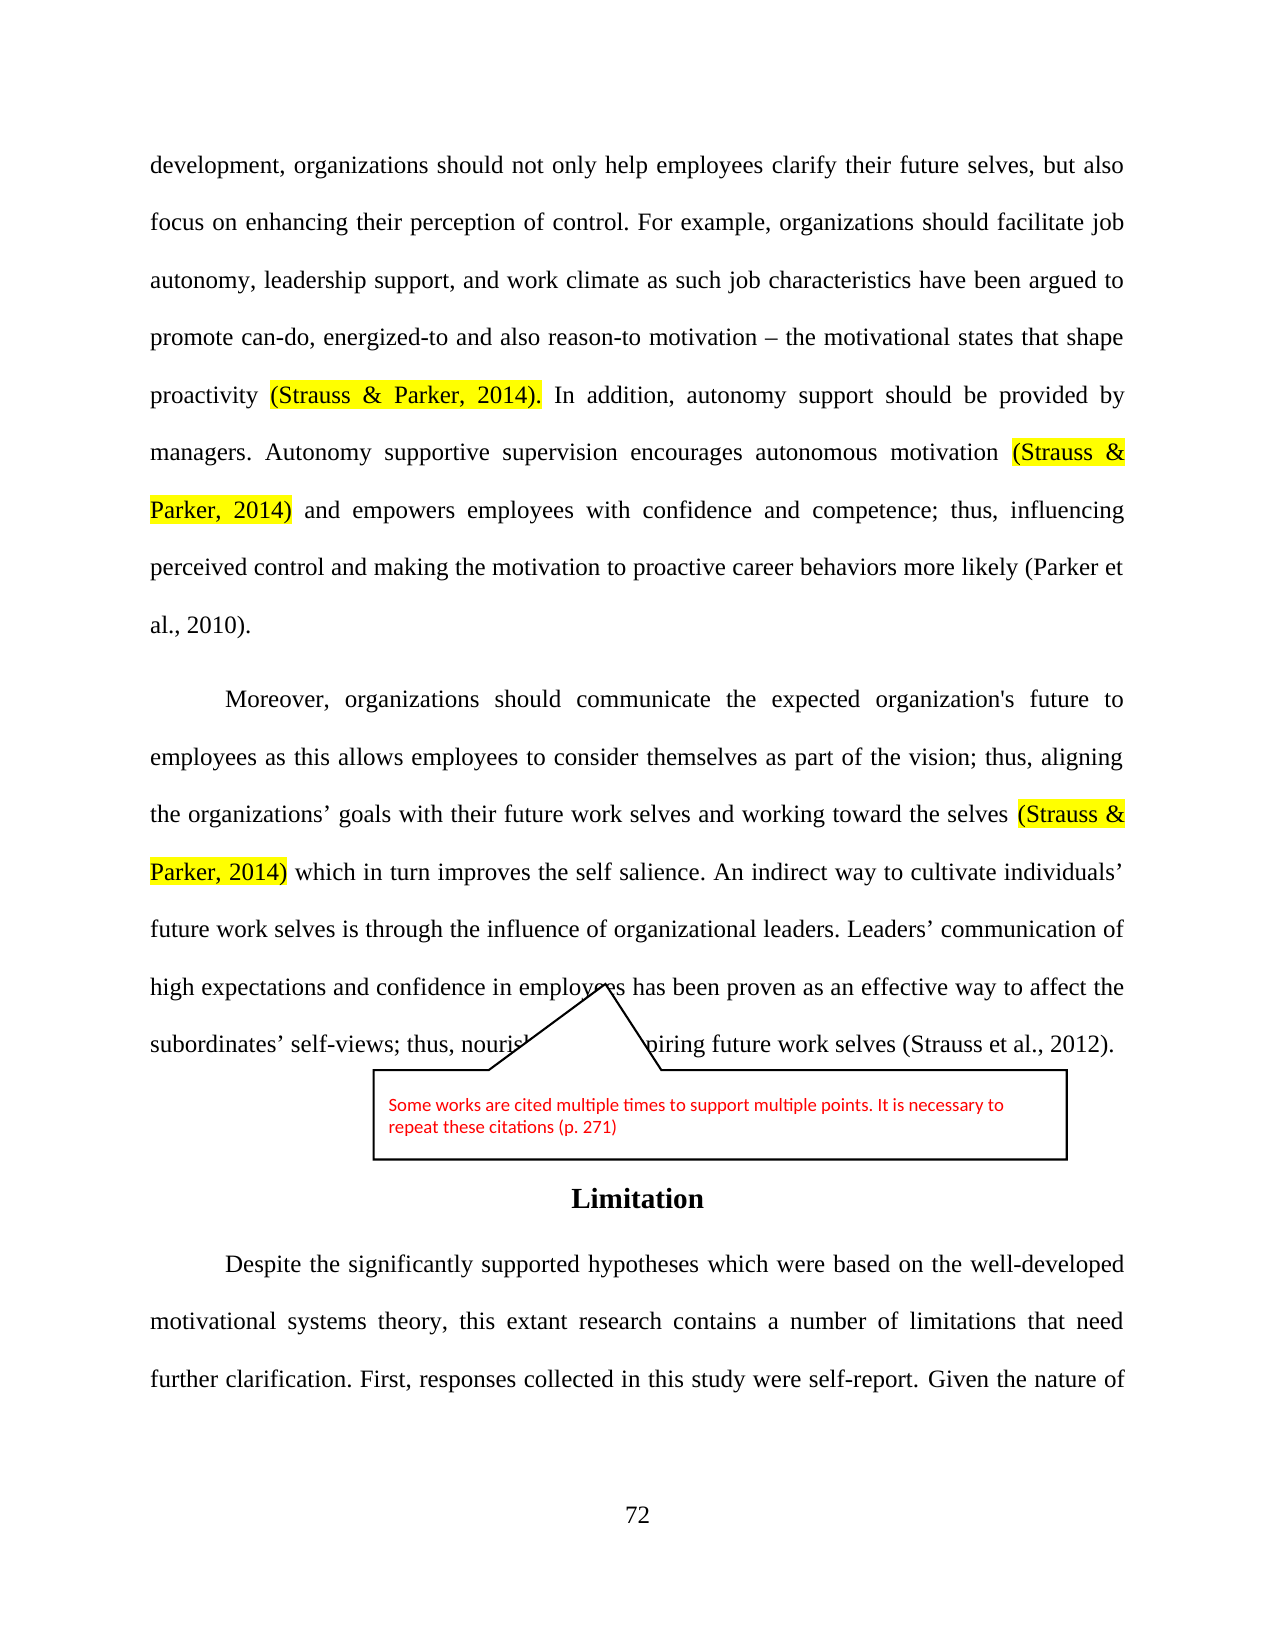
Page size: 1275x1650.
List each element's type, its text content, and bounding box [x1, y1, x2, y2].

text development, organizations should not only help employees clarify their future selves, but also focus on enhancing their perception of control. For example, organizations should facilitate job autonomy, leadership support, and work climate as such job characteristics have been argued to promote can-do, energized-to and also reason-to motivation – the motivational states that shape proactivity (Strauss & Parker, 2014). In addition, autonomy support should be provided by managers. Autonomy supportive supervision encourages autonomous motivation (Strauss & Parker, 2014) and empowers employees with confidence and competence; thus, influencing perceived control and making the motivation to proactive career behaviors more likely (Parker et al., 2010). [150, 150, 1125, 639]
text Moreover, organizations should communicate the expected organization's future to employees as this allows employees to consider themselves as part of the vision; thus, aligning the organizations’ goals with their future work selves and working toward the selves (Strauss & Parker, 2014) which in turn improves the self salience. An indirect way to cultivate individuals’ future work selves is through the influence of organizational leaders. Leaders’ communication of high expectations and confidence in employees has been proven as an effective way to affect the subordinates’ self-views; thus, nourishing and inspiring future work selves (Strauss et al., 2012). [150, 684, 1125, 1058]
subtitle Limitation [150, 1182, 1125, 1215]
text Despite the significantly supported hypotheses which were based on the well-developed motivational systems theory, this extant research contains a number of limitations that need further clarification. First, responses collected in this study were self-report. Given the nature of [150, 1249, 1125, 1392]
